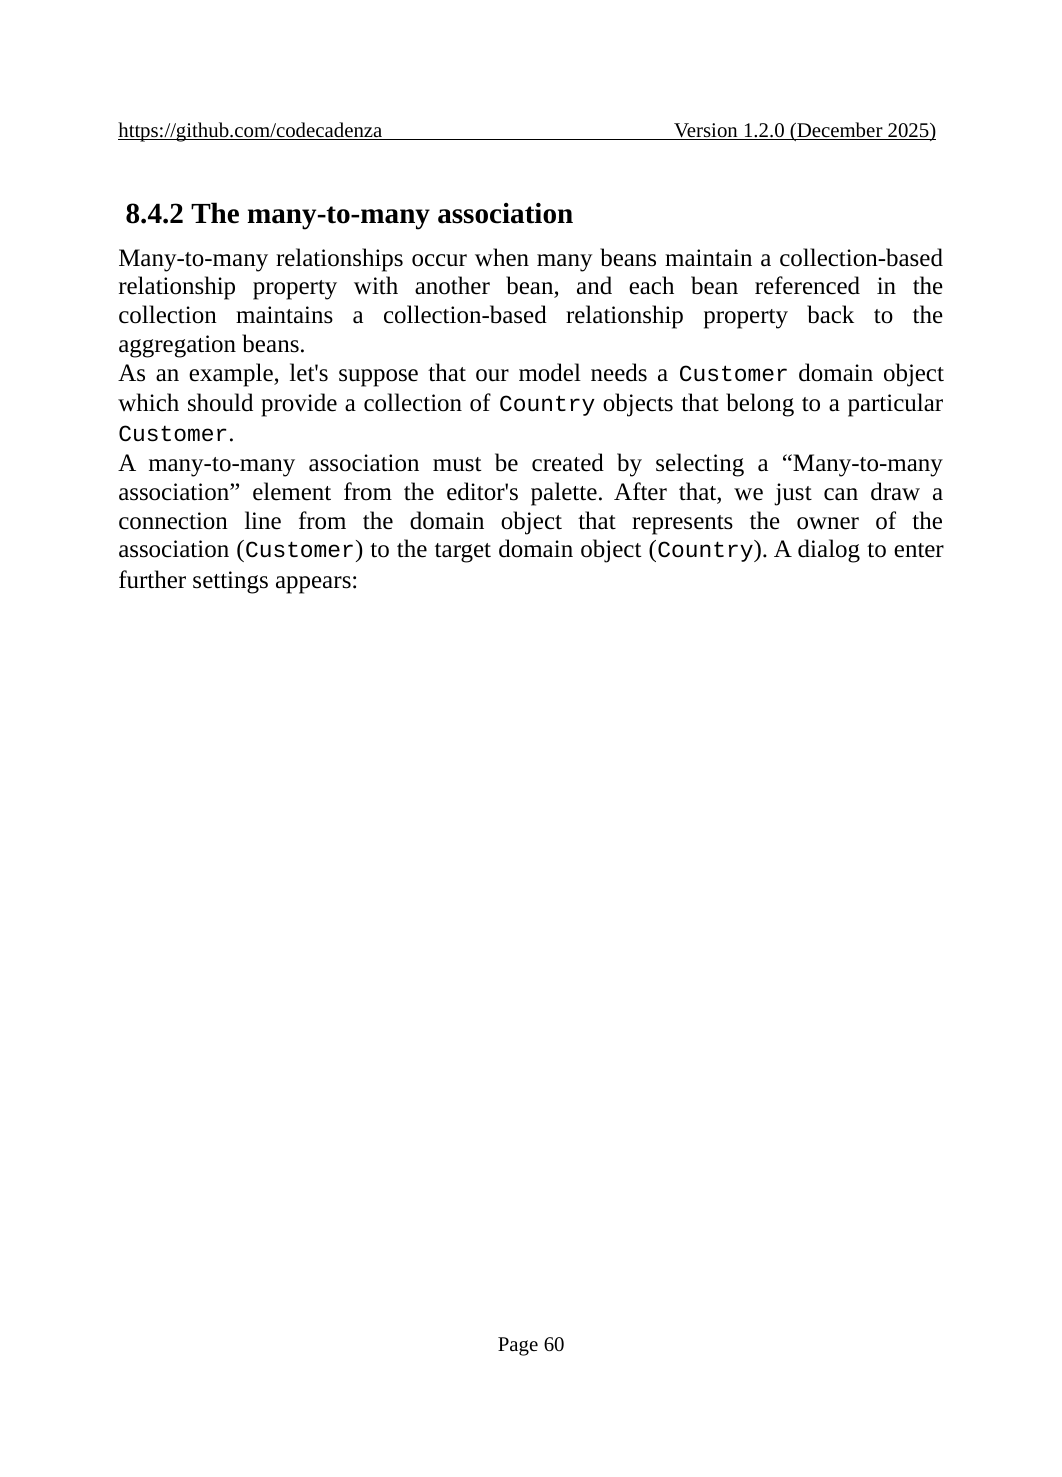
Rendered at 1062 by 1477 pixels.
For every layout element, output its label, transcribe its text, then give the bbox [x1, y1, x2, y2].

subtitle The many-to-many association [118, 197, 944, 230]
text A many-to-many association must be created by selecting a “Many-to-many association” element from the editor's palette. After that, we just can draw a connection line from the domain object that represents the owner of the association (Customer) to the target domain object (Country). A dialog to enter further settings appears: [118, 448, 944, 593]
text As an example, let's suppose that our model needs a Customer domain object which should provide a collection of Country objects that belong to a particular Customer. [118, 358, 944, 448]
text Many-to-many relationships occur when many beans maintain a collection-based relationship property with another bean, and each bean referenced in the collection maintains a collection-based relationship property back to the aggregation beans. [118, 243, 944, 358]
